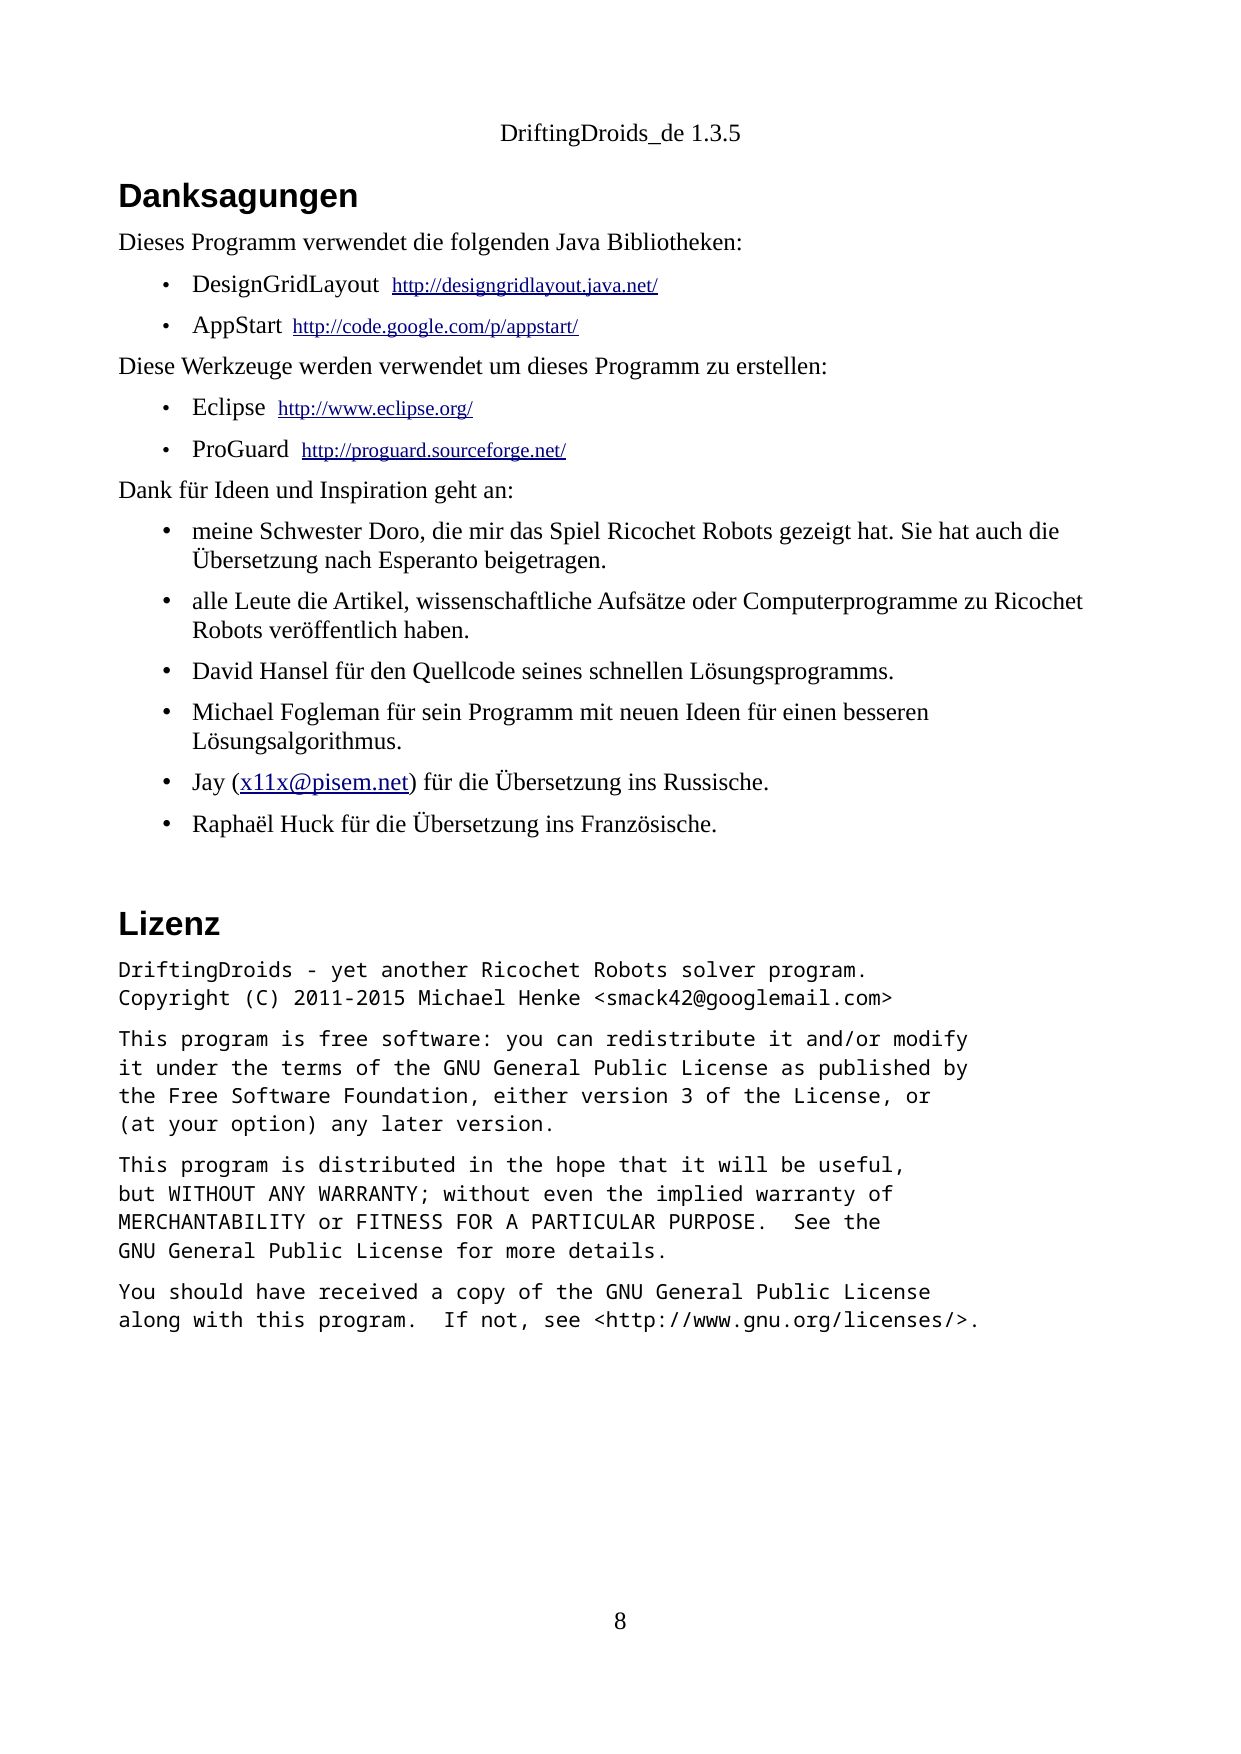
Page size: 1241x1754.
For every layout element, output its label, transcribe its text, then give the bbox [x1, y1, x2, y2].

list ProGuard http://proguard.sourceforge.net/ [162, 434, 1122, 462]
text You should have received a copy of the GNU General Public License along with this program. If not, see <http://www.gnu.org/licenses/>. [118, 1277, 1122, 1334]
subtitle Danksagungen [118, 176, 1122, 215]
list Raphaël Huck für die Übersetzung ins Französische. [162, 809, 1122, 837]
list meine Schwester Doro, die mir das Spiel Ricochet Robots gezeigt hat. Sie hat auch die Übersetzung nach Esperanto beigetragen. [162, 516, 1122, 574]
list Eclipse http://www.eclipse.org/ [162, 392, 1122, 421]
list David Hansel für den Quellcode seines schnellen Lösungsprogramms. [162, 656, 1122, 685]
text Diese Werkzeuge werden verwendet um dieses Programm zu erstellen: [118, 351, 1122, 380]
subtitle Lizenz [118, 904, 1122, 942]
list alle Leute die Artikel, wissenschaftliche Aufsätze oder Computerprogramme zu Ricochet Robots veröffentlich haben. [162, 586, 1122, 644]
list Michael Fogleman für sein Programm mit neuen Ideen für einen besseren Lösungsalgorithmus. [162, 697, 1122, 755]
text This program is distributed in the hope that it will be useful, but WITHOUT ANY WARRANTY; without even the implied warranty of MERCHANTABILITY or FITNESS FOR A PARTICULAR PURPOSE. See the GNU General Public License for more details. [118, 1151, 1122, 1264]
text DriftingDroids - yet another Ricochet Robots solver program. Copyright (C) 2011-2015 Michael Henke <smack42@googlemail.com> [118, 955, 1122, 1012]
list DesignGridLayout http://designgridlayout.java.net/ [162, 269, 1122, 297]
text Dank für Ideen und Inspiration geht an: [118, 475, 1122, 504]
text This program is free software: you can redistribute it and/or modify it under the terms of the GNU General Public License as published by the Free Software Foundation, either version 3 of the License, or (at your option) any later version. [118, 1024, 1122, 1138]
text Dieses Programm verwendet die folgenden Java Bibliotheken: [118, 227, 1122, 256]
list AppStart http://code.google.com/p/appstart/ [162, 310, 1122, 339]
list Jay (x11x@pisem.net) für die Übersetzung ins Russische. [162, 767, 1122, 796]
